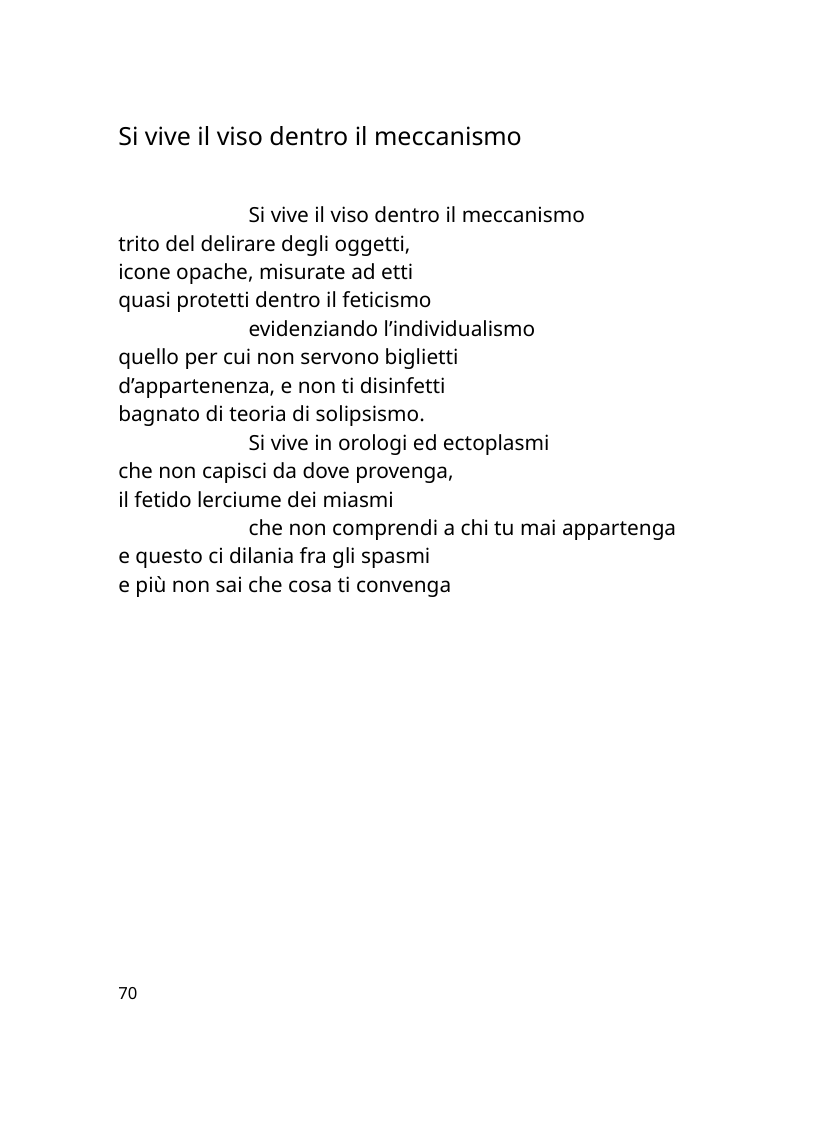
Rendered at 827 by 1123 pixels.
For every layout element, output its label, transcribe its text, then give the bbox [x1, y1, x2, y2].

text bagnato di teoria di solipsismo. [118, 399, 709, 428]
text quasi protetti dentro il feticismo [118, 286, 709, 314]
subtitle Si vive il viso dentro il meccanismo [118, 118, 709, 152]
text trito del delirare degli oggetti, [118, 229, 709, 257]
text il fetido lerciume dei miasmi [118, 485, 709, 513]
text che non comprendi a chi tu mai appartenga [118, 513, 709, 542]
text quello per cui non servono biglietti [118, 342, 709, 371]
text evidenziando l’individualismo [118, 314, 709, 342]
text Si vive in orologi ed ectoplasmi [118, 428, 709, 456]
text Si vive il viso dentro il meccanismo [118, 200, 709, 229]
text icone opache, misurate ad etti [118, 257, 709, 286]
text d’appartenenza, e non ti disinfetti [118, 371, 709, 399]
text e questo ci dilania fra gli spasmi [118, 542, 709, 570]
text e più non sai che cosa ti convenga [118, 570, 709, 598]
text che non capisci da dove provenga, [118, 456, 709, 485]
